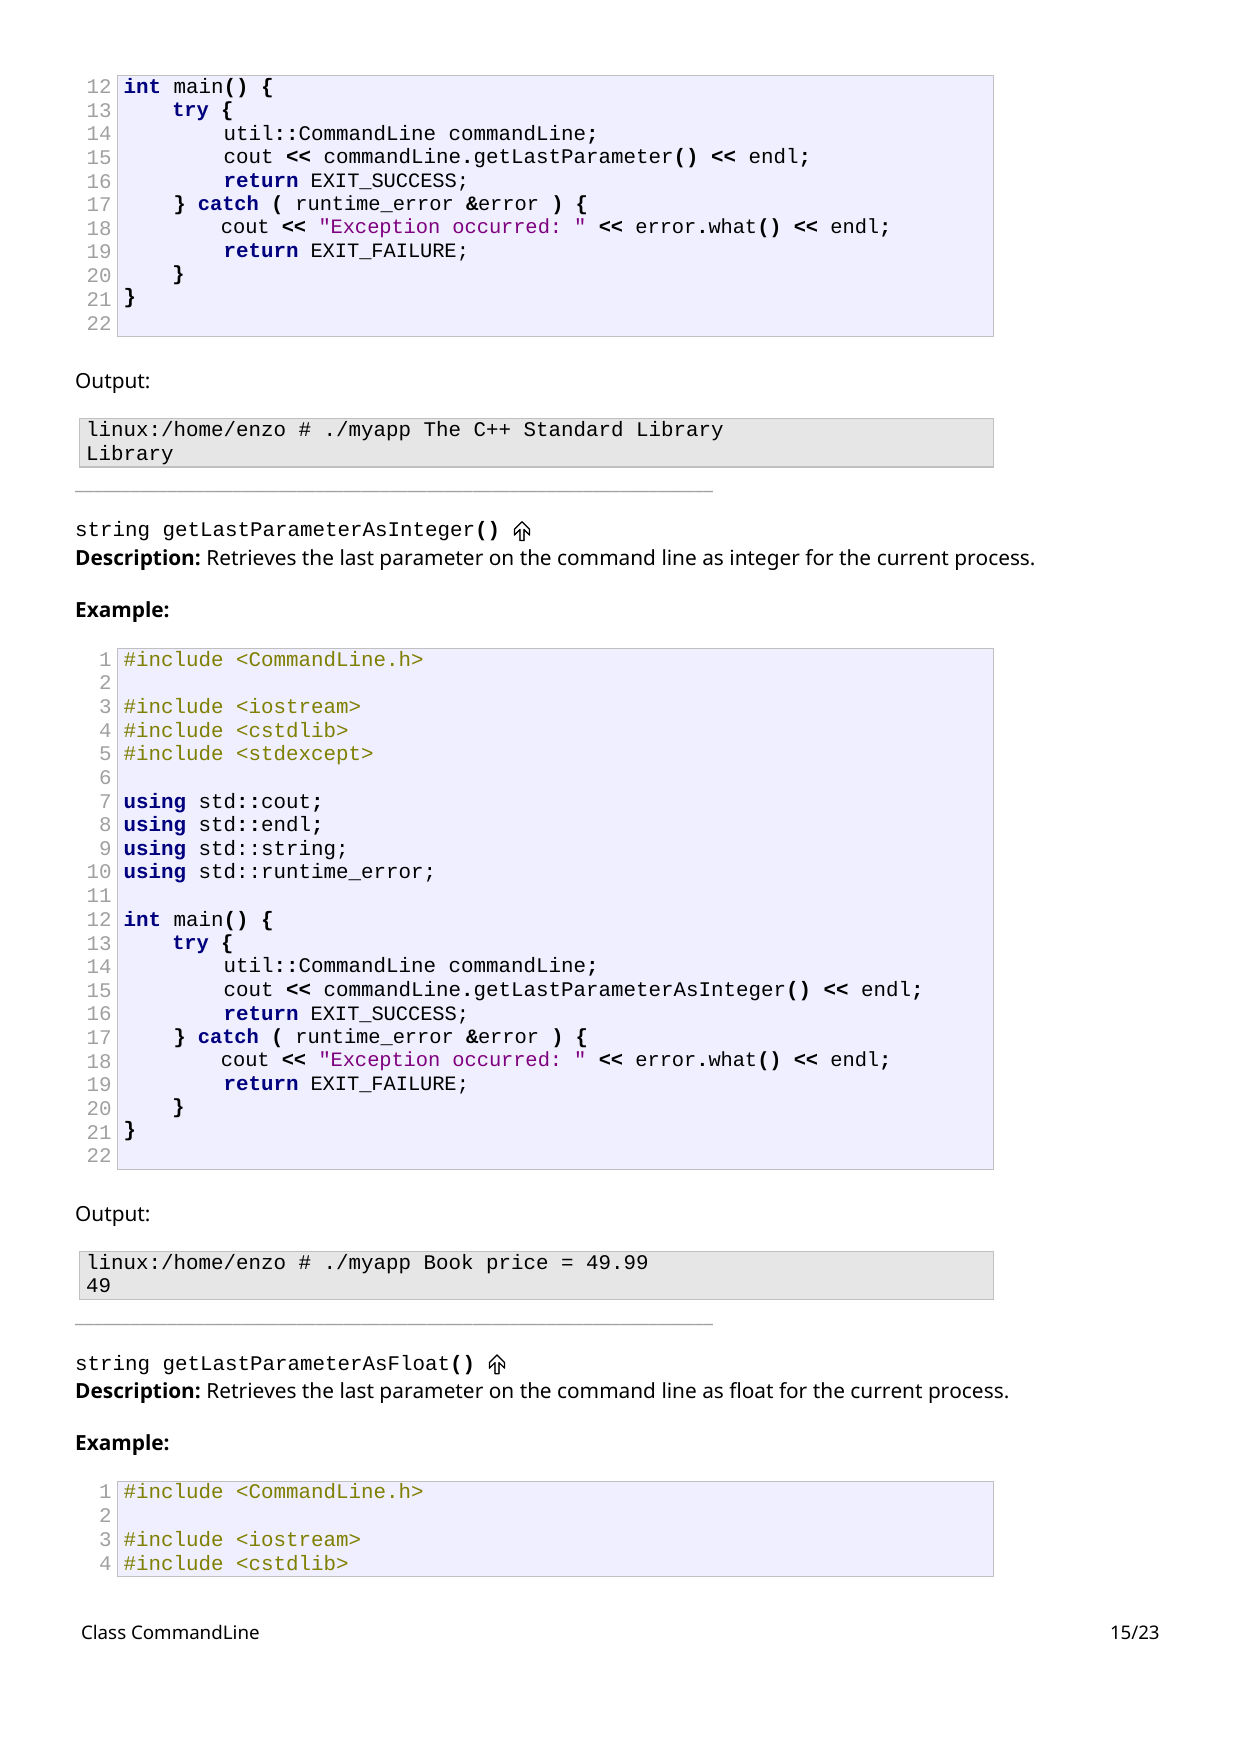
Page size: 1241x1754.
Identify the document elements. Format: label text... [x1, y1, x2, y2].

text _____________________________________________________________________ [75, 467, 1165, 496]
text string getLastParameterAsFloat()  [75, 1352, 1165, 1376]
table_header linux:/home/enzo # ./myapp Book price = 49.99 49 [80, 1252, 993, 1299]
table_header int main() { try { util::CommandLine commandLine; cout << commandLine.getLastParameter() << endl; return EXIT_SUCCESS; } catch ( runtime_error &error ) { cout << "Exception occurred: " << error.what() << endl; return EXIT_FAILURE; } } [118, 76, 993, 336]
text string getLastParameterAsInteger()  [75, 519, 1165, 543]
table_header linux:/home/enzo # ./myapp The C++ Standard Library Library [80, 419, 993, 466]
table_header 1 2 3 4 [80, 1481, 117, 1576]
text Example: [75, 1428, 1165, 1481]
text Description: Retrieves the last parameter on the command line as float for the current process. [75, 1376, 1165, 1404]
table_header #include <CommandLine.h> #include <iostream> #include <cstdlib> #include <stdexcept> using std::cout; using std::endl; using std::string; using std::runtime_error; int main() { try { util::CommandLine commandLine; cout << commandLine.getLastParameterAsInteger() << endl; return EXIT_SUCCESS; } catch ( runtime_error &error ) { cout << "Exception occurred: " << error.what() << endl; return EXIT_FAILURE; } } [118, 649, 993, 1169]
table_header #include <CommandLine.h> #include <iostream> #include <cstdlib> [118, 1482, 993, 1576]
text Output: [75, 1199, 1165, 1227]
text _____________________________________________________________________ [75, 1300, 1165, 1329]
text Example: [75, 595, 1165, 648]
text Output: [75, 366, 1165, 394]
text Description: Retrieves the last parameter on the command line as integer for the current process. [75, 543, 1165, 572]
table_header 1 2 3 4 5 6 7 8 9 10 11 12 13 14 15 16 17 18 19 20 21 22 [80, 648, 117, 1169]
table_header 12 13 14 15 16 17 18 19 20 21 22 [80, 75, 117, 336]
